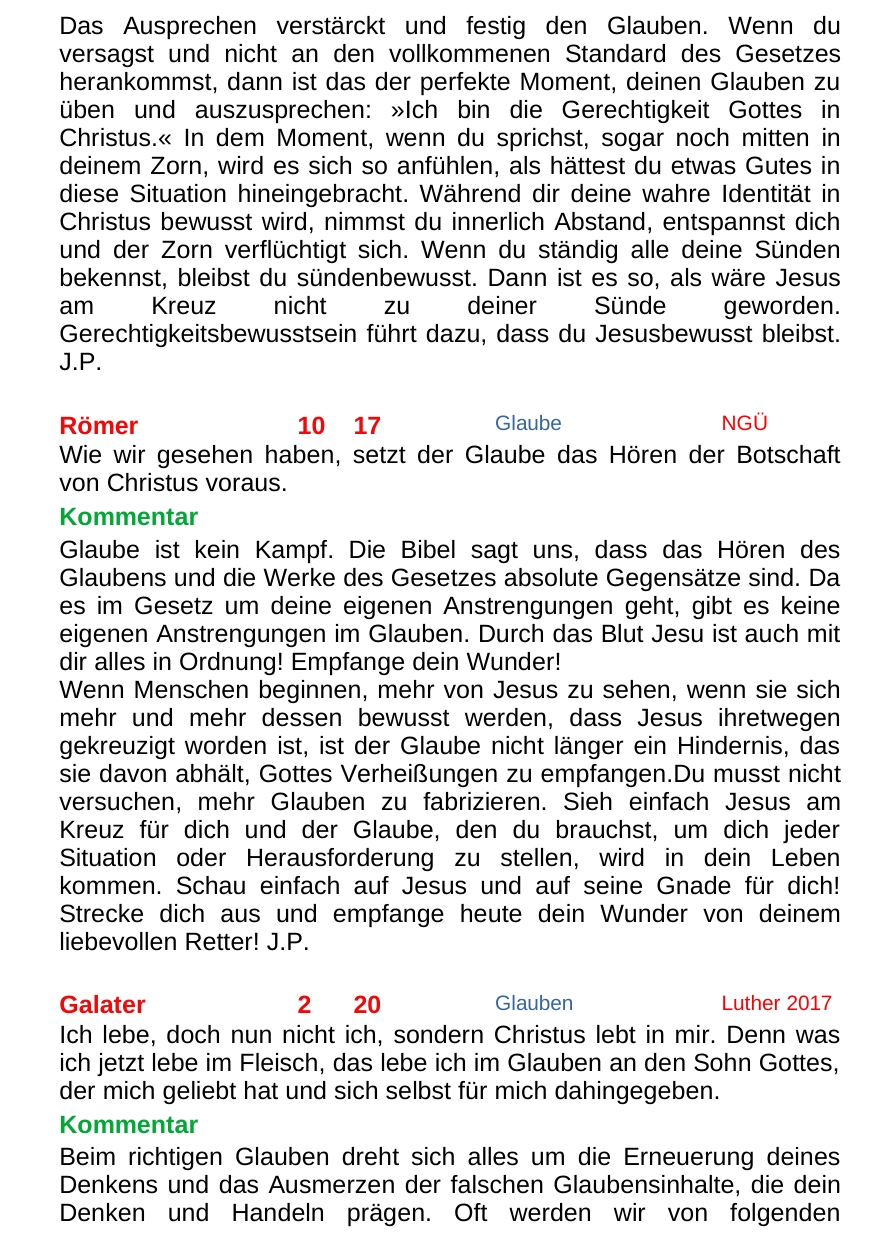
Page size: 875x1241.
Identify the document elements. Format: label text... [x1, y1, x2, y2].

table_cell Beim richtigen Glauben dreht sich alles um die Erneuerung deines Denkens und das Ausmerzen der falschen Glaubensinhalte, die dein Denken und Handeln prägen. Oft werden wir von folgenden [59, 1143, 842, 1227]
table_cell [427, 503, 495, 533]
table_cell NGÜ [721, 412, 844, 441]
table_cell [342, 503, 353, 533]
table_cell Kommentar [59, 1111, 206, 1140]
table_cell [206, 503, 297, 533]
table_cell Das Ausprechen verstärckt und festig den Glauben. Wenn du versagst und nicht an den vollkommenen Standard des Gesetzes herankommst, dann ist das der perfekte Moment, deinen Glauben zu üben und auszusprechen: »Ich bin die Gerechtigkeit Gottes in Christus.« In dem Moment, wenn du sprichst, sogar noch mitten in deinem Zorn, wird es sich so anfühlen, als hättest du etwas Gutes in diese Situation hineingebracht. Während dir deine wahre Identität in Christus bewusst wird, nimmst du innerlich Abstand, entspannst dich und der Zorn verflüchtigt sich. Wenn du ständig alle deine Sünden bekennst, bleibst du sündenbewusst. Dann ist es so, als wäre Jesus am Kreuz nicht zu deiner Sünde geworden. Gerechtigkeitsbewusstsein führt dazu, dass du Jesusbewusst bleibst. J.P. [59, 12, 842, 376]
table_cell [677, 503, 721, 533]
table_cell [298, 503, 342, 533]
table_cell [677, 412, 721, 441]
table_cell [342, 1111, 353, 1140]
table_cell Wie wir gesehen haben, setzt der Glaube das Hören der Botschaft von Christus voraus. [59, 441, 842, 497]
table_cell Römer [59, 412, 297, 441]
table_cell [677, 1111, 721, 1140]
table_cell [427, 1111, 495, 1140]
table_cell [495, 1111, 677, 1140]
table_cell 10 [298, 412, 342, 441]
table_cell [677, 991, 721, 1021]
table_cell [721, 503, 842, 533]
table_cell [342, 991, 353, 1021]
table_cell [353, 503, 427, 533]
table_cell [427, 412, 495, 441]
table_cell Glaube ist kein Kampf. Die Bibel sagt uns, dass das Hören des Glaubens und die Werke des Gesetzes absolute Gegensätze sind. Da es im Gesetz um deine eigenen Anstrengungen geht, gibt es keine eigenen Anstrengungen im Glauben. Durch das Blut Jesu ist auch mit dir alles in Ordnung! Empfange dein Wunder! Wenn Menschen beginnen, mehr von Jesus zu sehen, wenn sie sich mehr und mehr dessen bewusst werden, dass Jesus ihretwegen gekreuzigt worden ist, ist der Glaube nicht länger ein Hindernis, das sie davon abhält, Gottes Verheißungen zu empfangen.Du musst nicht versuchen, mehr Glauben zu fabrizieren. Sieh einfach Jesus am Kreuz für dich und der Glaube, den du brauchst, um dich jeder Situation oder Herausforderung zu stellen, wird in dein Leben kommen. Schau einfach auf Jesus und auf seine Gnade für dich! Strecke dich aus und empfange heute dein Wunder von deinem liebevollen Retter! J.P. [59, 536, 842, 956]
table_cell Glauben [495, 991, 677, 1021]
table_cell [59, 1105, 844, 1111]
table_cell [721, 1111, 842, 1140]
table_cell Luther 2017 [721, 991, 844, 1021]
table_cell [59, 497, 844, 503]
table_cell Kommentar [59, 503, 206, 533]
table_cell [298, 1111, 342, 1140]
table_cell [342, 412, 353, 441]
table_cell Galater [59, 991, 297, 1021]
table_cell 20 [353, 991, 427, 1021]
table_cell 17 [353, 412, 427, 441]
table_cell Ich lebe, doch nun nicht ich, sondern Christus lebt in mir. Denn was ich jetzt lebe im Fleisch, das lebe ich im Glauben an den Sohn Gottes, der mich geliebt hat und sich selbst für mich dahingegeben. [59, 1021, 842, 1105]
table_cell [59, 376, 844, 412]
table_cell [206, 1111, 297, 1140]
table_cell [59, 956, 844, 991]
table_cell Glaube [495, 412, 677, 441]
table_cell 2 [298, 991, 342, 1021]
table_cell [427, 991, 495, 1021]
table_cell [353, 1111, 427, 1140]
table_cell [495, 503, 677, 533]
